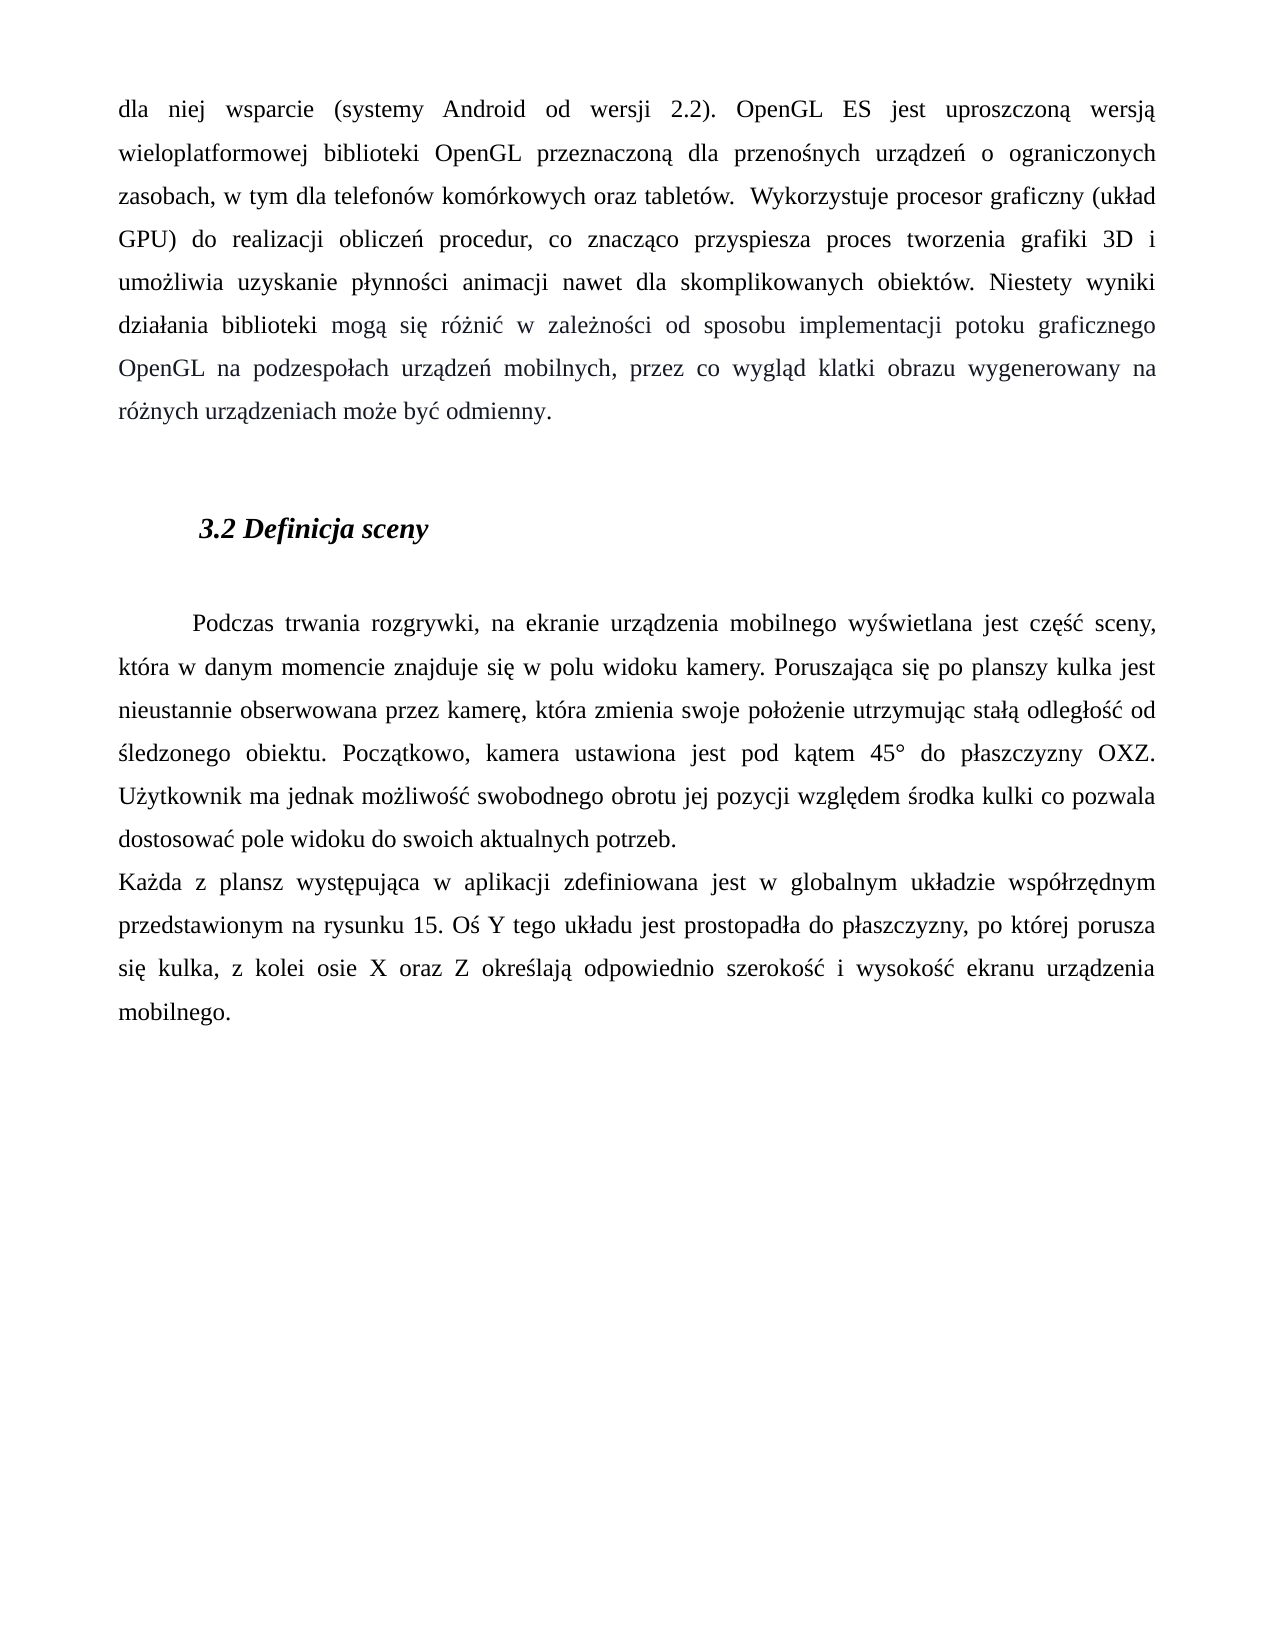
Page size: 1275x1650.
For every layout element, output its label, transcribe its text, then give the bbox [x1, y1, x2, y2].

text dla niej wsparcie (systemy Android od wersji 2.2). OpenGL ES jest uproszczoną wersją wieloplatformowej biblioteki OpenGL przeznaczoną dla przenośnych urządzeń o ograniczonych zasobach, w tym dla telefonów komórkowych oraz tabletów. Wykorzystuje procesor graficzny (układ GPU) do realizacji obliczeń procedur, co znacząco przyspiesza proces tworzenia grafiki 3D i umożliwia uzyskanie płynności animacji nawet dla skomplikowanych obiektów. Niestety wyniki działania biblioteki mogą się różnić w zależności od sposobu implementacji potoku graficznego OpenGL na podzespołach urządzeń mobilnych, przez co wygląd klatki obrazu wygenerowany na różnych urządzeniach może być odmienny. [118, 94, 1157, 425]
text Podczas trwania rozgrywki, na ekranie urządzenia mobilnego wyświetlana jest część sceny, która w danym momencie znajduje się w polu widoku kamery. Poruszająca się po planszy kulka jest nieustannie obserwowana przez kamerę, która zmienia swoje położenie utrzymując stałą odległość od śledzonego obiektu. Początkowo, kamera ustawiona jest pod kątem 45° do płaszczyzny OXZ. Użytkownik ma jednak możliwość swobodnego obrotu jej pozycji względem środka kulki co pozwala dostosować pole widoku do swoich aktualnych potrzeb. [118, 608, 1157, 853]
text Każda z plansz występująca w aplikacji zdefiniowana jest w globalnym układzie współrzędnym przedstawionym na rysunku 15. Oś Y tego układu jest prostopadła do płaszczyzny, po której porusza się kulka, z kolei osie X oraz Z określają odpowiednio szerokość i wysokość ekranu urządzenia mobilnego. [118, 867, 1157, 1025]
subtitle Definicja sceny [192, 511, 1157, 545]
